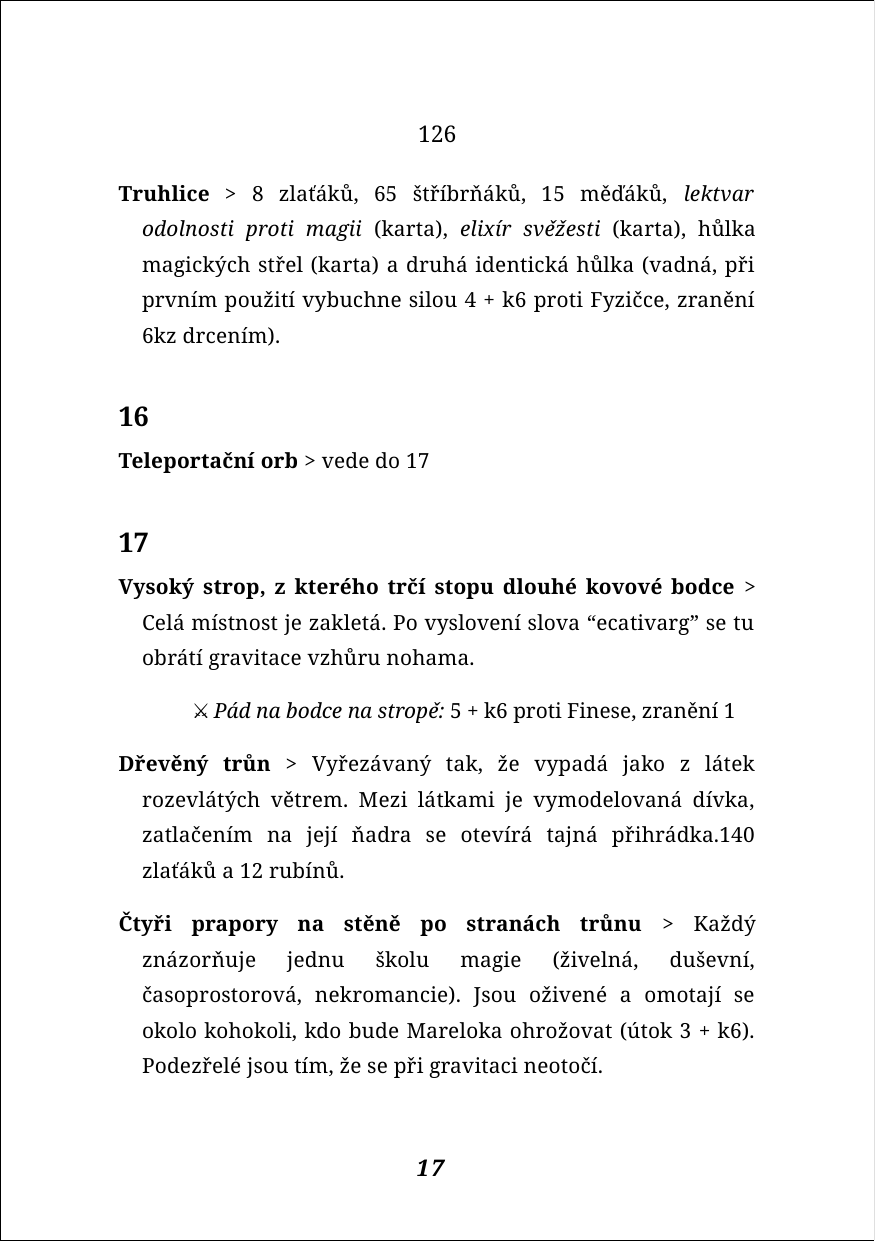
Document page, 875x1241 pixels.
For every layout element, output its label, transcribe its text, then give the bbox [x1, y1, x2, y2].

text Truhlice > 8 zlaťáků, 65 štříbrňáků, 15 měďáků, lektvar odolnosti proti magii (karta), elixír svěžesti (karta), hůlka magických střel (karta) a druhá identická hůlka (vadná, při prvním použití vybuchne silou 4 + k6 proti Fyzičce, zranění 6kz drcením). [118, 179, 756, 349]
text Teleportační orb > vede do 17 [118, 447, 756, 475]
subtitle 17 [118, 523, 756, 560]
list ⚔ Pád na bodce na stropě: 5 + k6 proti Finese, zranění 1 [156, 696, 756, 725]
text Čtyři prapory na stěně po stranách trůnu > Každý znázorňuje jednu školu magie (živelná, duševní, časoprostorová, nekromancie). Jsou oživené a omotají se okolo kohokoli, kdo bude Mareloka ohrožovat (útok 3 + k6). Podezřelé jsou tím, že se při gravitaci neotočí. [118, 909, 756, 1080]
subtitle 16 [118, 398, 756, 435]
text Dřevěný trůn > Vyřezávaný tak, že vypadá jako z látek rozevlátých větrem. Mezi látkami je vymodelovaná dívka, zatlačením na její ňadra se otevírá tajná přihrádka.140 zlaťáků a 12 rubínů. [118, 749, 756, 884]
text Vysoký strop, z kterého trčí stopu dlouhé kovové bodce > Celá místnost je zakletá. Po vyslovení slova “ecativarg” se tu obrátí gravitace vzhůru nohama. [118, 572, 756, 672]
